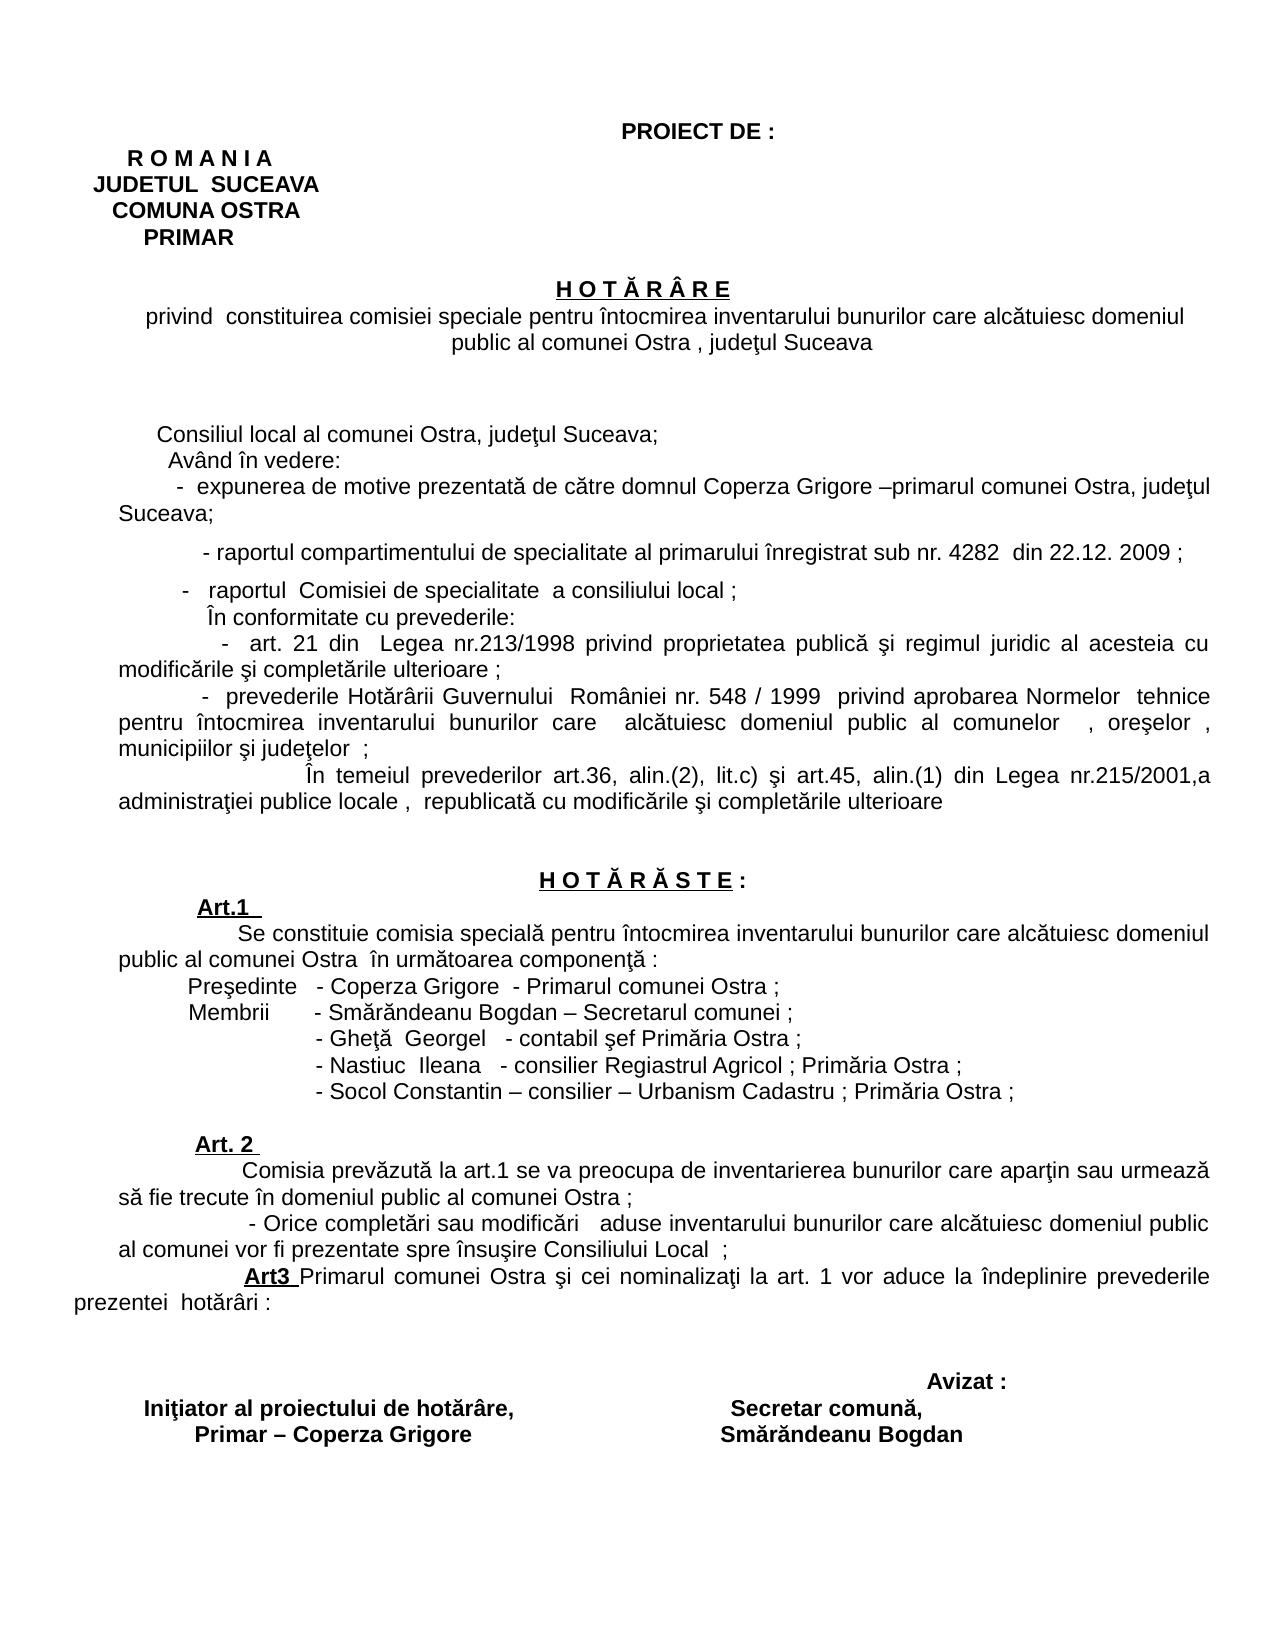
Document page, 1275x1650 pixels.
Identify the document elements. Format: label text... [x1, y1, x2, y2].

text Art. 2 [118, 1131, 1212, 1157]
subtitle PROIECT DE : [44, 118, 1212, 144]
text - Orice completări sau modificări aduse inventarului bunurilor care alcătuiesc domeniul public al comunei vor fi prezentate spre însuşire Consiliului Local ; [118, 1210, 1212, 1263]
text H O T Ă R Â R E [74, 276, 1212, 303]
text Iniţiator al proiectului de hotărâre, Secretar comună, [118, 1394, 1241, 1421]
text - raportul Comisiei de specialitate a consiliului local ; [118, 577, 1212, 604]
subtitle COMUNA OSTRA [74, 197, 1212, 223]
text Preşedinte - Coperza Grigore - Primarul comunei Ostra ; [118, 973, 1157, 999]
text Consiliul local al comunei Ostra, judeţul Suceava; [74, 421, 1212, 447]
text - Socol Constantin – consilier – Urbanism Cadastru ; Primăria Ostra ; [118, 1078, 1157, 1104]
text - Nastiuc Ileana - consilier Regiastrul Agricol ; Primăria Ostra ; [118, 1052, 1157, 1078]
text Avizat : [118, 1368, 1241, 1394]
text - raportul compartimentului de specialitate al primarului înregistrat sub nr. 4282 din 22.12. 2009 ; [118, 538, 1212, 565]
text - art. 21 din Legea nr.213/1998 privind proprietatea publică şi regimul juridic al acesteia cu modificările şi completările ulterioare ; [118, 630, 1212, 683]
text Membrii - Smărăndeanu Bogdan – Secretarul comunei ; [118, 999, 1157, 1025]
text Primar – Coperza Grigore Smărăndeanu Bogdan [118, 1421, 1204, 1447]
text - expunerea de motive prezentată de către domnul Coperza Grigore –primarul comunei Ostra, judeţul Suceava; [118, 473, 1212, 526]
text - Gheţă Georgel - contabil şef Primăria Ostra ; [118, 1025, 1157, 1052]
text Având în vedere: [74, 447, 1212, 473]
text În conformitate cu prevederile: [118, 604, 1212, 630]
text H O T Ă R Ă S T E : [74, 867, 1212, 893]
text privind constituirea comisiei speciale pentru întocmirea inventarului bunurilor care alcătuiesc domeniul public al comunei Ostra , judeţul Suceava [118, 303, 1212, 355]
text În temeiul prevederilor art.36, alin.(2), lit.c) şi art.45, alin.(1) din Legea nr.215/2001,a administraţiei publice locale , republicată cu modificările şi completările ulterioare [118, 762, 1212, 814]
text JUDETUL SUCEAVA [74, 171, 1212, 197]
text Comisia prevăzută la art.1 se va preocupa de inventarierea bunurilor care aparţin sau urmează să fie trecute în domeniul public al comunei Ostra ; [118, 1157, 1212, 1210]
subtitle Art.1 [88, 893, 1212, 920]
subtitle R O M A N I A [44, 144, 1212, 171]
text PRIMAR [74, 223, 1212, 250]
text Art3 Primarul comunei Ostra şi cei nominalizaţi la art. 1 vor aduce la îndeplinire prevederile prezentei hotărâri : [74, 1263, 1212, 1315]
text - prevederile Hotărârii Guvernului României nr. 548 / 1999 privind aprobarea Normelor tehnice pentru întocmirea inventarului bunurilor care alcătuiesc domeniul public al comunelor , oreşelor , municipiilor şi judeţelor ; [118, 683, 1212, 762]
subtitle Se constituie comisia specială pentru întocmirea inventarului bunurilor care alcătuiesc domeniul public al comunei Ostra în următoarea componenţă : [88, 920, 1212, 973]
